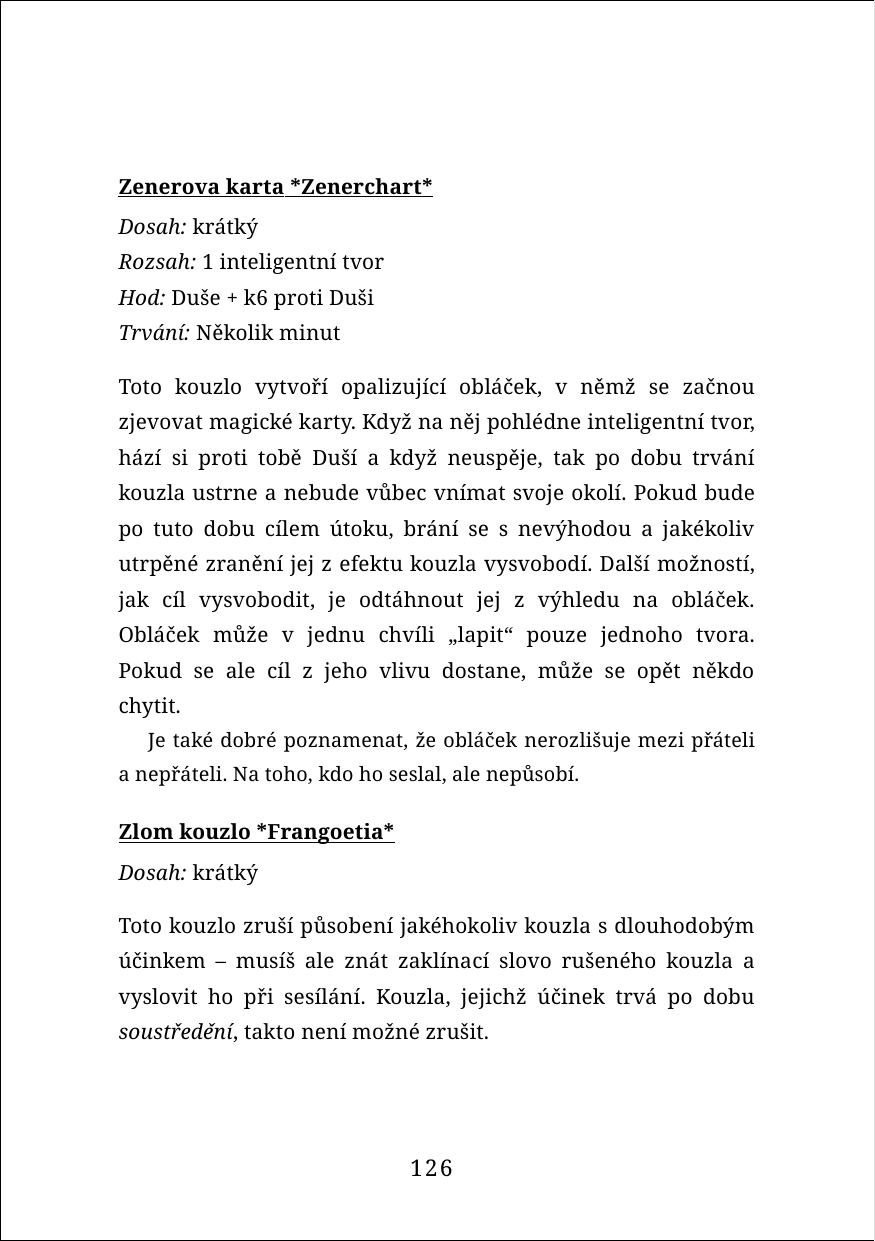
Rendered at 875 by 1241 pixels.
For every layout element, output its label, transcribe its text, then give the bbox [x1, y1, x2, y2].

subtitle Zlom kouzlo *Frangoetia* [118, 817, 756, 846]
subtitle Zenerova karta *Zenerchart* [118, 172, 756, 200]
text Dosah: krátký [118, 858, 756, 886]
text Toto kouzlo zruší působení jakéhokoliv kouzla s dlouhodobým účinkem – musíš ale znát zaklínací slovo rušeného kouzla a vyslovit ho při sesílání. Kouzla, jejichž účinek trvá po dobu soustředění, takto není možné zrušit. [118, 911, 756, 1046]
text Dosah: krátký Rozsah: 1 inteligentní tvor Hod: Duše + k6 proti Duši Trvání: Několik minut [118, 212, 756, 347]
text Toto kouzlo vytvoří opalizující obláček, v němž se začnou zjevovat magické karty. Když na něj pohlédne inteligentní tvor, hází si proti tobě Duší a když neuspěje, tak po dobu trvání kouzla ustrne a nebude vůbec vnímat svoje okolí. Pokud bude po tuto dobu cílem útoku, brání se s nevýhodou a jakékoliv utrpěné zranění jej z efektu kouzla vysvobodí. Další možností, jak cíl vysvobodit, je odtáhnout jej z výhledu na obláček. Obláček může v jednu chvíli „lapit“ pouze jednoho tvora. Pokud se ale cíl z jeho vlivu dostane, může se opět někdo chytit. Je také dobré poznamenat, že obláček nerozlišuje mezi přáteli a nepřáteli. Na toho, kdo ho seslal, ale nepůsobí. [118, 372, 756, 787]
